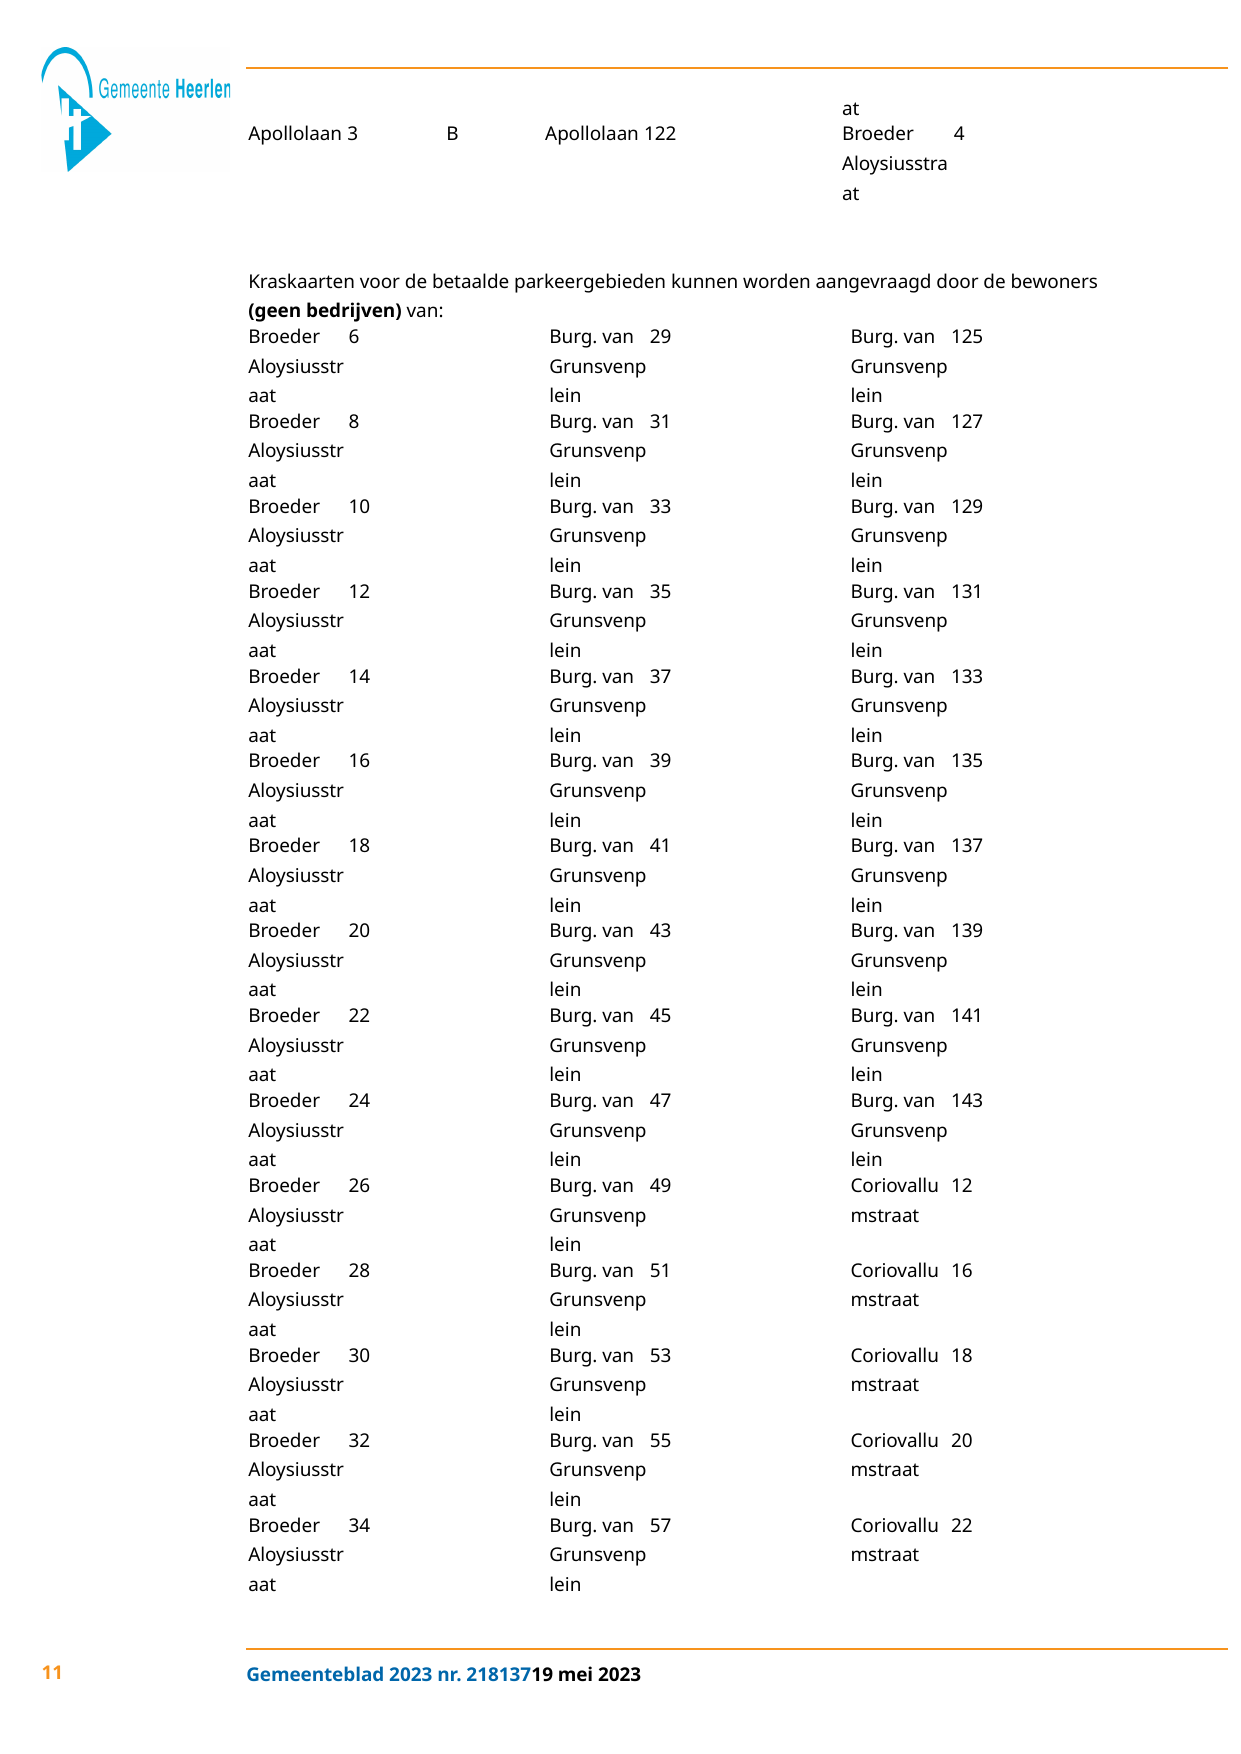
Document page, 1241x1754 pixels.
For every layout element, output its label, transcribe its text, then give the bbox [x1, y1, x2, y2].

table_cell 129 [951, 493, 1051, 578]
table_cell [449, 663, 549, 748]
table_cell 143 [951, 1087, 1051, 1172]
table_cell [1051, 918, 1152, 1002]
table_cell [750, 833, 850, 917]
table_cell [449, 578, 549, 663]
table_cell 10 [348, 493, 449, 578]
table_cell [1053, 121, 1152, 205]
table_cell Burg. van Grunsvenplein [850, 1003, 951, 1087]
table_cell Burg. van Grunsvenplein [549, 323, 649, 408]
table_cell 14 [348, 663, 449, 748]
table_cell [750, 1512, 850, 1597]
table_cell [1051, 323, 1152, 408]
table_cell Broeder Aloysiusstraat [248, 1172, 348, 1257]
table_cell at [842, 95, 954, 121]
table_cell [449, 323, 549, 408]
table_cell Burg. van Grunsvenplein [850, 408, 951, 493]
picture [41, 47, 231, 172]
table_cell [1051, 1257, 1152, 1342]
table_cell 12 [348, 578, 449, 663]
table_cell 8 [348, 408, 449, 493]
table_cell [1051, 1003, 1152, 1087]
table_cell 39 [650, 748, 750, 833]
table_cell [449, 833, 549, 917]
table_cell 43 [650, 918, 750, 1002]
table_cell 57 [650, 1512, 750, 1597]
table_cell Burg. van Grunsvenplein [850, 323, 951, 408]
table_cell 34 [348, 1512, 449, 1597]
table_cell Coriovallumstraat [850, 1257, 951, 1342]
table_cell Broeder Aloysiusstraat [248, 748, 348, 833]
table_cell Burg. van Grunsvenplein [549, 408, 649, 493]
table_cell Coriovallumstraat [850, 1172, 951, 1257]
table_cell [1051, 578, 1152, 663]
table_cell Burg. van Grunsvenplein [549, 1512, 649, 1597]
table_cell Apollolaan [248, 121, 347, 205]
table_cell Burg. van Grunsvenplein [549, 833, 649, 917]
table_cell B [446, 121, 545, 205]
table_cell 3 [347, 121, 446, 205]
table_cell 131 [951, 578, 1051, 663]
table_cell [1051, 748, 1152, 833]
table_cell [449, 918, 549, 1002]
table_cell 20 [348, 918, 449, 1002]
table_cell Burg. van Grunsvenplein [549, 1342, 649, 1427]
table_cell Burg. van Grunsvenplein [850, 578, 951, 663]
table_cell Broeder Aloysiusstraat [248, 408, 348, 493]
table_cell Burg. van Grunsvenplein [549, 663, 649, 748]
table_cell 49 [650, 1172, 750, 1257]
table_cell [743, 121, 842, 205]
table_cell [449, 408, 549, 493]
table_cell 122 [644, 121, 743, 205]
table_cell Coriovallumstraat [850, 1427, 951, 1512]
table_cell 125 [951, 323, 1051, 408]
table_cell Burg. van Grunsvenplein [549, 1172, 649, 1257]
table_cell 16 [951, 1257, 1051, 1342]
table_cell Burg. van Grunsvenplein [850, 918, 951, 1002]
table_cell 55 [650, 1427, 750, 1512]
table_cell [1051, 493, 1152, 578]
table_cell 22 [951, 1512, 1051, 1597]
table_cell [248, 95, 347, 121]
table_cell [750, 1087, 850, 1172]
table_cell [545, 95, 644, 121]
table_cell 6 [348, 323, 449, 408]
table_cell Burg. van Grunsvenplein [850, 493, 951, 578]
table_cell 53 [650, 1342, 750, 1427]
table_cell [1051, 833, 1152, 917]
table_cell 30 [348, 1342, 449, 1427]
table_cell [750, 1342, 850, 1427]
table_cell 127 [951, 408, 1051, 493]
table_cell 47 [650, 1087, 750, 1172]
table_cell Broeder Aloysiusstraat [248, 1087, 348, 1172]
table_cell [449, 748, 549, 833]
table_cell [449, 1172, 549, 1257]
table_cell [750, 408, 850, 493]
table_cell [449, 493, 549, 578]
table_cell [449, 1087, 549, 1172]
table_cell 135 [951, 748, 1051, 833]
table_cell 35 [650, 578, 750, 663]
table_cell Burg. van Grunsvenplein [549, 1003, 649, 1087]
table_cell Broeder Aloysiusstraat [248, 663, 348, 748]
table_cell [750, 1003, 850, 1087]
table_cell [1053, 95, 1152, 121]
table_cell Broeder Aloysiusstraat [248, 578, 348, 663]
table_cell Apollolaan [545, 121, 644, 205]
table_cell [1051, 1512, 1152, 1597]
table_cell Broeder Aloysiusstraat [248, 833, 348, 917]
table_cell [1051, 1427, 1152, 1512]
picture [41, 47, 59, 70]
table_cell Broeder Aloysiusstraat [248, 918, 348, 1002]
table_cell [750, 663, 850, 748]
table_cell [1051, 1172, 1152, 1257]
table_cell [750, 1172, 850, 1257]
table_cell Broeder Aloysiusstraat [248, 1427, 348, 1512]
table_cell [449, 1512, 549, 1597]
table_cell Broeder Aloysiusstraat [248, 1257, 348, 1342]
table_cell [750, 918, 850, 1002]
table_cell 29 [650, 323, 750, 408]
table_cell [750, 1427, 850, 1512]
table_cell 18 [348, 833, 449, 917]
table_cell 133 [951, 663, 1051, 748]
table_cell Burg. van Grunsvenplein [549, 918, 649, 1002]
table_cell Broeder Aloysiusstraat [842, 121, 954, 205]
table_cell Coriovallumstraat [850, 1342, 951, 1427]
table_cell Broeder Aloysiusstraat [248, 323, 348, 408]
table_cell [750, 578, 850, 663]
table_cell [449, 1342, 549, 1427]
table_cell Burg. van Grunsvenplein [850, 833, 951, 917]
table_cell Coriovallumstraat [850, 1512, 951, 1597]
table_cell [446, 95, 545, 121]
table_cell Burg. van Grunsvenplein [549, 1257, 649, 1342]
table_header Kraskaarten voor de betaalde parkeergebieden kunnen worden aangevraagd door de bewoners (geen bedrijven) van: [248, 268, 1152, 323]
table_cell [1051, 1087, 1152, 1172]
table_cell 139 [951, 918, 1051, 1002]
table_cell Burg. van Grunsvenplein [549, 493, 649, 578]
table_cell 41 [650, 833, 750, 917]
table_cell 28 [348, 1257, 449, 1342]
table_cell 33 [650, 493, 750, 578]
table_cell Burg. van Grunsvenplein [549, 578, 649, 663]
table_cell 26 [348, 1172, 449, 1257]
table_cell Burg. van Grunsvenplein [850, 663, 951, 748]
table_cell Burg. van Grunsvenplein [850, 1087, 951, 1172]
table_cell [750, 323, 850, 408]
table_cell 141 [951, 1003, 1051, 1087]
table_cell 24 [348, 1087, 449, 1172]
table_cell 22 [348, 1003, 449, 1087]
table_cell Broeder Aloysiusstraat [248, 1512, 348, 1597]
table_cell Burg. van Grunsvenplein [549, 1427, 649, 1512]
table_cell 31 [650, 408, 750, 493]
table_cell Broeder Aloysiusstraat [248, 1342, 348, 1427]
table_cell Broeder Aloysiusstraat [248, 1003, 348, 1087]
table_cell [954, 95, 1053, 121]
table_cell 20 [951, 1427, 1051, 1512]
table_cell 32 [348, 1427, 449, 1512]
table_cell 18 [951, 1342, 1051, 1427]
table_cell Burg. van Grunsvenplein [549, 748, 649, 833]
table_cell [750, 493, 850, 578]
table_cell 16 [348, 748, 449, 833]
table_cell 51 [650, 1257, 750, 1342]
table_cell [1051, 1342, 1152, 1427]
table_cell [743, 95, 842, 121]
table_cell [347, 95, 446, 121]
table_cell [1051, 663, 1152, 748]
table_cell [1051, 408, 1152, 493]
table_cell 12 [951, 1172, 1051, 1257]
table_cell [449, 1003, 549, 1087]
table_cell 45 [650, 1003, 750, 1087]
table_cell Burg. van Grunsvenplein [850, 748, 951, 833]
table_cell [449, 1257, 549, 1342]
table_cell [750, 1257, 850, 1342]
table_cell 37 [650, 663, 750, 748]
table_cell [644, 95, 743, 121]
table_cell [750, 748, 850, 833]
table_cell 4 [954, 121, 1053, 205]
table_cell Broeder Aloysiusstraat [248, 493, 348, 578]
table_cell Burg. van Grunsvenplein [549, 1087, 649, 1172]
table_cell 137 [951, 833, 1051, 917]
table_cell [449, 1427, 549, 1512]
